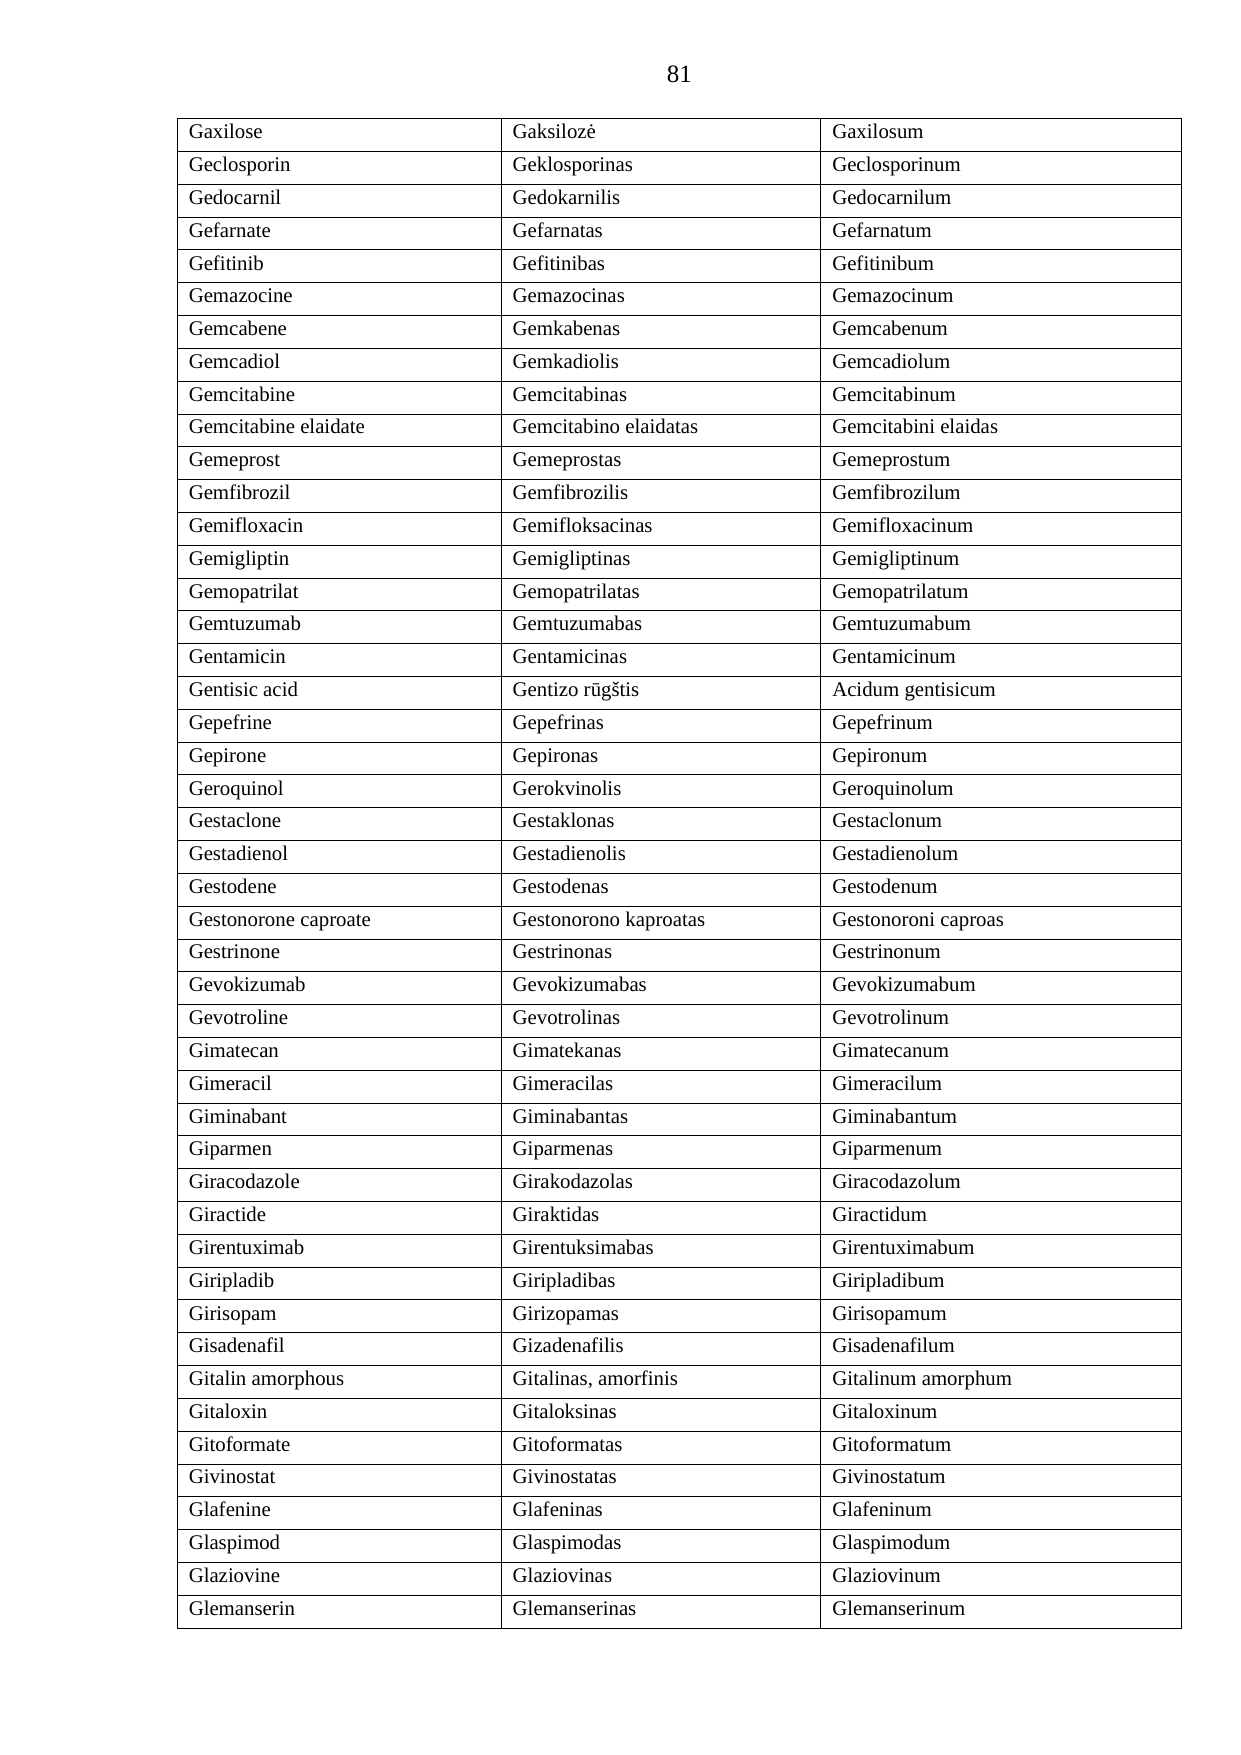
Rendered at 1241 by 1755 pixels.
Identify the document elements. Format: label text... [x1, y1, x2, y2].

table_cell Gaxilose [178, 119, 501, 151]
table_cell Gemeprostum [821, 447, 1181, 479]
table_cell Gemkabenas [502, 316, 820, 348]
table_cell Gemtuzumabas [502, 611, 820, 643]
table_cell Gestrinonum [821, 940, 1181, 971]
table_cell Geklosporinas [502, 152, 820, 184]
table_cell Gevokizumabum [821, 972, 1181, 1004]
table_cell Gemcitabine elaidate [178, 415, 501, 446]
table_cell Givinostatas [502, 1465, 820, 1496]
table_cell Gimatecanum [821, 1038, 1181, 1070]
table_cell Gemfibrozilum [821, 480, 1181, 512]
table_cell Gimeracilum [821, 1071, 1181, 1102]
table_cell Gevotrolinum [821, 1005, 1181, 1037]
table_cell Girakodazolas [502, 1169, 820, 1201]
table_cell Gestaclonum [821, 808, 1181, 840]
table_cell Gefarnatum [821, 218, 1181, 249]
table_cell Geroquinol [178, 775, 501, 807]
table_cell Gestonoroni caproas [821, 907, 1181, 938]
table_cell Gitoformatas [502, 1432, 820, 1463]
table_cell Gefarnatas [502, 218, 820, 249]
table_cell Gevotrolinas [502, 1005, 820, 1037]
table_cell Gerokvinolis [502, 775, 820, 807]
table_cell Girizopamas [502, 1300, 820, 1332]
table_cell Gaxilosum [821, 119, 1181, 151]
table_cell Giminabant [178, 1104, 501, 1135]
table_cell Gemifloksacinas [502, 513, 820, 545]
table_cell Giminabantum [821, 1104, 1181, 1135]
table_cell Gentisic acid [178, 677, 501, 709]
table_cell Gemazocinum [821, 283, 1181, 315]
table_cell Gevokizumabas [502, 972, 820, 1004]
table_cell Giparmen [178, 1136, 501, 1168]
table_cell Giparmenas [502, 1136, 820, 1168]
table_cell Gemcitabinas [502, 382, 820, 413]
table_cell Giripladib [178, 1268, 501, 1299]
table_cell Gemcabenum [821, 316, 1181, 348]
table_cell Gimeracil [178, 1071, 501, 1102]
table_cell Gefitinibas [502, 250, 820, 282]
table_cell Gepefrine [178, 710, 501, 742]
table_cell Gestodenas [502, 874, 820, 906]
table_cell Gestodenum [821, 874, 1181, 906]
table_cell Gimatecan [178, 1038, 501, 1070]
table_cell Gemcabene [178, 316, 501, 348]
table_cell Gestaklonas [502, 808, 820, 840]
table_cell Gemifloxacin [178, 513, 501, 545]
table_cell Gestaclone [178, 808, 501, 840]
table_cell Gemifloxacinum [821, 513, 1181, 545]
table_cell Glaspimod [178, 1530, 501, 1562]
table_cell Girisopamum [821, 1300, 1181, 1332]
table_cell Geclosporin [178, 152, 501, 184]
table_cell Glemanserin [178, 1596, 501, 1627]
table_cell Gemigliptin [178, 546, 501, 577]
table_cell Gemtuzumabum [821, 611, 1181, 643]
table_cell Gepirone [178, 743, 501, 774]
table_cell Gitaloksinas [502, 1399, 820, 1431]
table_cell Glaziovinum [821, 1563, 1181, 1595]
table_cell Gestadienol [178, 841, 501, 873]
table_cell Gitalinas, amorfinis [502, 1366, 820, 1398]
table_cell Gemtuzumab [178, 611, 501, 643]
table_cell Gitalin amorphous [178, 1366, 501, 1398]
table_cell Glaziovine [178, 1563, 501, 1595]
table_cell Gefitinib [178, 250, 501, 282]
table_cell Geclosporinum [821, 152, 1181, 184]
table_cell Giracodazole [178, 1169, 501, 1201]
table_cell Gestrinonas [502, 940, 820, 971]
table_cell Gepironas [502, 743, 820, 774]
table_cell Gizadenafilis [502, 1333, 820, 1365]
table_cell Gemcitabino elaidatas [502, 415, 820, 446]
table_cell Gitoformatum [821, 1432, 1181, 1463]
table_cell Gemigliptinas [502, 546, 820, 577]
table_cell Glafenine [178, 1497, 501, 1529]
table_cell Gevotroline [178, 1005, 501, 1037]
table_cell Gefitinibum [821, 250, 1181, 282]
table_cell Gitaloxinum [821, 1399, 1181, 1431]
table_cell Gemfibrozil [178, 480, 501, 512]
table_cell Gentamicinum [821, 644, 1181, 676]
table_cell Giraktidas [502, 1202, 820, 1234]
table_cell Gemopatrilatum [821, 579, 1181, 610]
table_cell Glemanserinum [821, 1596, 1181, 1627]
table_cell Gemcitabinum [821, 382, 1181, 413]
table_cell Acidum gentisicum [821, 677, 1181, 709]
table_cell Givinostatum [821, 1465, 1181, 1496]
table_cell Gemcitabini elaidas [821, 415, 1181, 446]
table_cell Gemeprost [178, 447, 501, 479]
table_cell Gemopatrilat [178, 579, 501, 610]
table_cell Gemkadiolis [502, 349, 820, 381]
table_cell Gestonorone caproate [178, 907, 501, 938]
table_cell Gimatekanas [502, 1038, 820, 1070]
table_cell Gemigliptinum [821, 546, 1181, 577]
table_cell Geroquinolum [821, 775, 1181, 807]
table_cell Giripladibas [502, 1268, 820, 1299]
table_cell Gisadenafil [178, 1333, 501, 1365]
table_cell Girentuximab [178, 1235, 501, 1267]
table_cell Gitaloxin [178, 1399, 501, 1431]
table_cell Giracodazolum [821, 1169, 1181, 1201]
table_cell Gestadienolum [821, 841, 1181, 873]
table_cell Gepefrinum [821, 710, 1181, 742]
table_cell Glaziovinas [502, 1563, 820, 1595]
table_cell Glaspimodum [821, 1530, 1181, 1562]
table_cell Gimeracilas [502, 1071, 820, 1102]
table_cell Gevokizumab [178, 972, 501, 1004]
table_cell Glemanserinas [502, 1596, 820, 1627]
table_cell Gentizo rūgštis [502, 677, 820, 709]
table_cell Gaksilozė [502, 119, 820, 151]
table_cell Gefarnate [178, 218, 501, 249]
table_cell Giparmenum [821, 1136, 1181, 1168]
table_cell Gemcadiol [178, 349, 501, 381]
table_cell Gentamicin [178, 644, 501, 676]
table_cell Gemfibrozilis [502, 480, 820, 512]
table_cell Giractide [178, 1202, 501, 1234]
table_cell Gepironum [821, 743, 1181, 774]
table_cell Gentamicinas [502, 644, 820, 676]
table_cell Girentuximabum [821, 1235, 1181, 1267]
table_cell Glafeninum [821, 1497, 1181, 1529]
table_cell Givinostat [178, 1465, 501, 1496]
table_cell Gemcadiolum [821, 349, 1181, 381]
table_cell Giripladibum [821, 1268, 1181, 1299]
table_cell Girisopam [178, 1300, 501, 1332]
table_cell Gepefrinas [502, 710, 820, 742]
table_cell Gestonorono kaproatas [502, 907, 820, 938]
table_cell Gemeprostas [502, 447, 820, 479]
table_cell Gestrinone [178, 940, 501, 971]
table_cell Glaspimodas [502, 1530, 820, 1562]
table_cell Gemazocinas [502, 283, 820, 315]
table_cell Gitoformate [178, 1432, 501, 1463]
table_cell Gemazocine [178, 283, 501, 315]
table_cell Gedocarnil [178, 185, 501, 217]
table_cell Gemcitabine [178, 382, 501, 413]
table_cell Gedocarnilum [821, 185, 1181, 217]
table_cell Gedokarnilis [502, 185, 820, 217]
table_cell Gestadienolis [502, 841, 820, 873]
table_cell Gitalinum amorphum [821, 1366, 1181, 1398]
table_cell Gisadenafilum [821, 1333, 1181, 1365]
table_cell Gestodene [178, 874, 501, 906]
table_cell Glafeninas [502, 1497, 820, 1529]
table_cell Gemopatrilatas [502, 579, 820, 610]
table_cell Giminabantas [502, 1104, 820, 1135]
table_cell Giractidum [821, 1202, 1181, 1234]
table_cell Girentuksimabas [502, 1235, 820, 1267]
